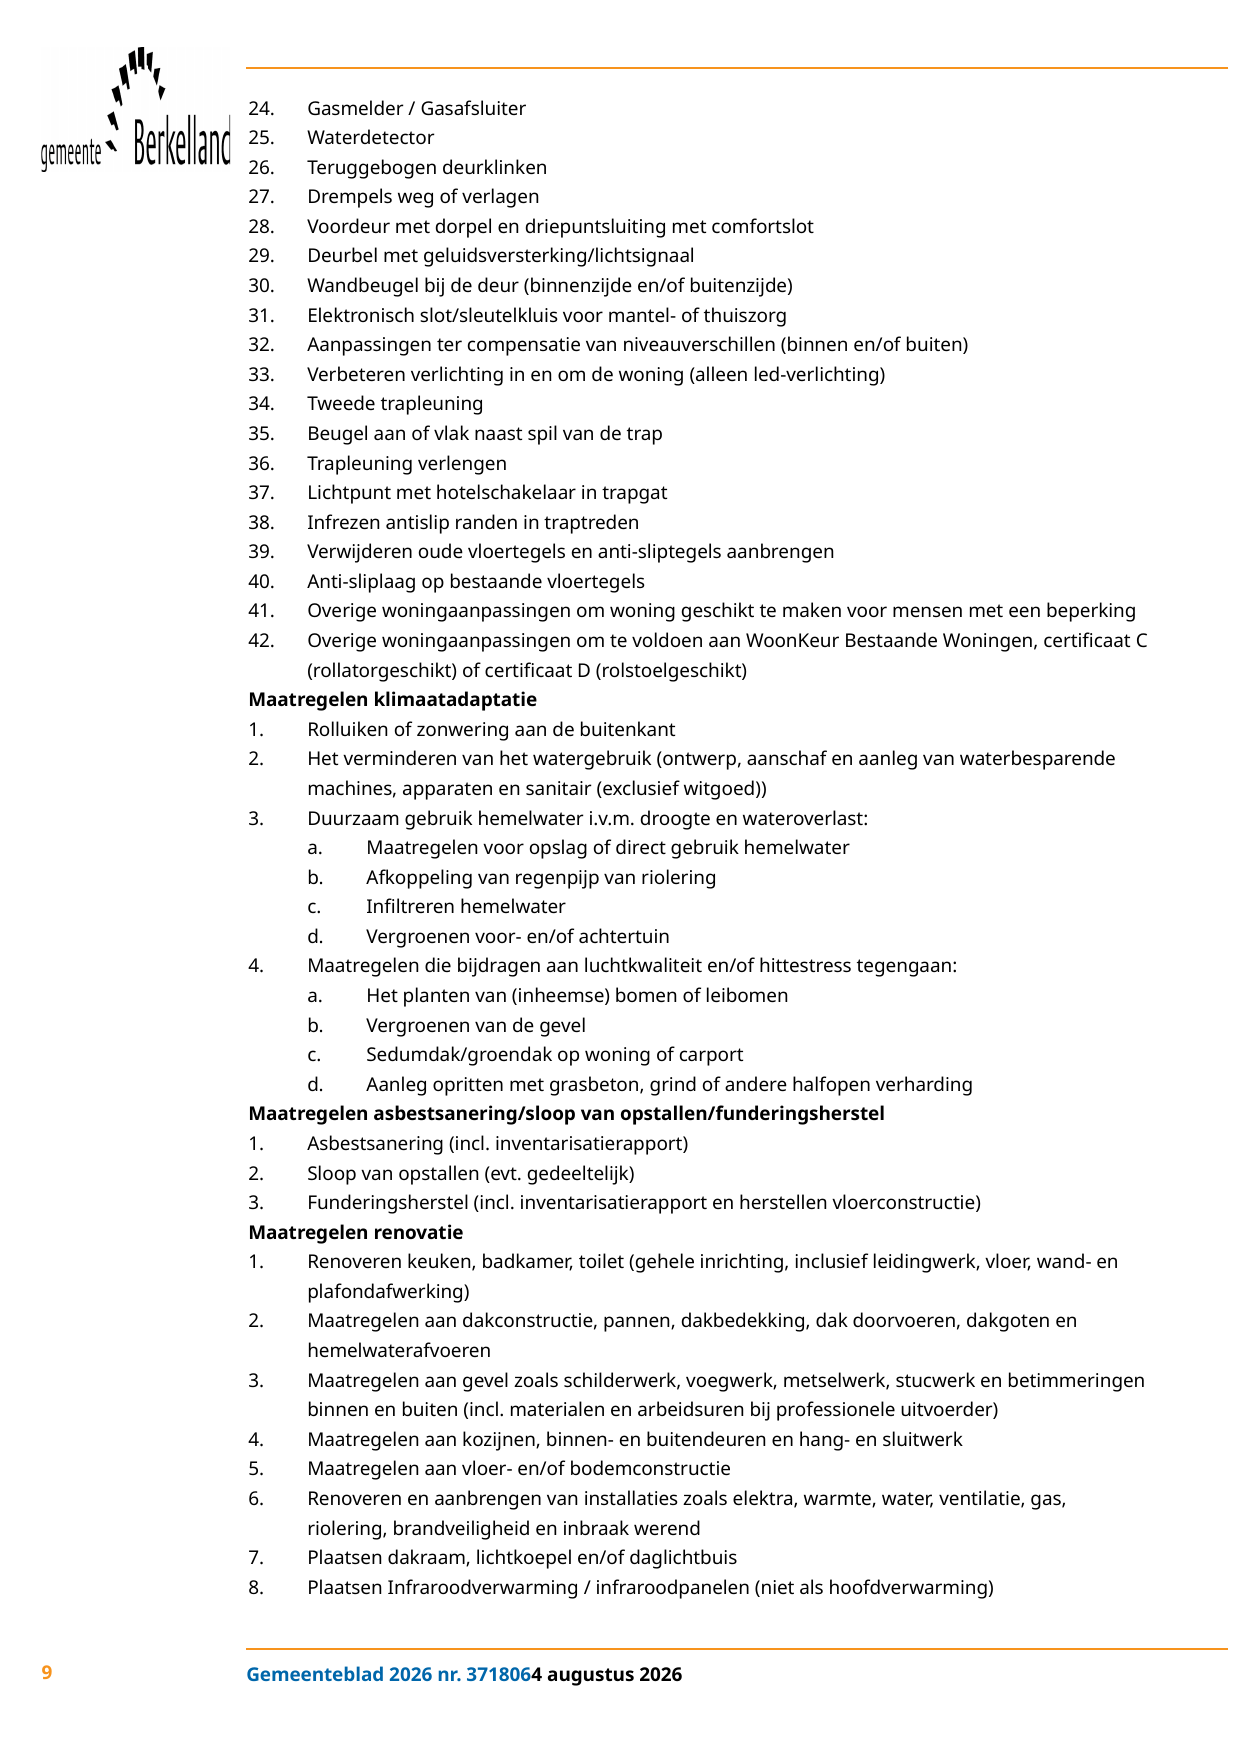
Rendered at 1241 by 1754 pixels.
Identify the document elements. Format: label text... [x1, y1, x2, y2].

list Anti-sliplaag op bestaande vloertegels [248, 568, 1152, 594]
text Maatregelen asbestsanering/sloop van opstallen/funderingsherstel [248, 1101, 1152, 1126]
list Trapleuning verlengen [248, 450, 1152, 476]
list Duurzaam gebruik hemelwater i.v.m. droogte en wateroverlast: [248, 805, 1152, 831]
list Verbeteren verlichting in en om de woning (alleen led-verlichting) [248, 361, 1152, 387]
list Afkoppeling van regenpijp van riolering [307, 864, 1152, 890]
list Overige woningaanpassingen om te voldoen aan WoonKeur Bestaande Woningen, certificaat C (rollatorgeschikt) of certificaat D (rolstoelgeschikt) [248, 627, 1152, 683]
list Maatregelen aan vloer- en/of bodemconstructie [248, 1456, 1152, 1481]
list Het planten van (inheemse) bomen of leibomen [307, 982, 1152, 1008]
list Renoveren keuken, badkamer, toilet (gehele inrichting, inclusief leidingwerk, vloer, wand- en plafondafwerking) [248, 1248, 1152, 1304]
list Teruggebogen deurklinken [248, 154, 1152, 180]
list Infiltreren hemelwater [307, 893, 1152, 919]
list Sedumdak/groendak op woning of carport [307, 1041, 1152, 1067]
list Aanleg opritten met grasbeton, grind of andere halfopen verharding [307, 1071, 1152, 1097]
list Sloop van opstallen (evt. gedeeltelijk) [248, 1160, 1152, 1186]
list Plaatsen dakraam, lichtkoepel en/of daglichtbuis [248, 1544, 1152, 1570]
list Maatregelen aan gevel zoals schilderwerk, voegwerk, metselwerk, stucwerk en betimmeringen binnen en buiten (incl. materialen en arbeidsuren bij professionele uitvoerder) [248, 1367, 1152, 1422]
list Voordeur met dorpel en driepuntsluiting met comfortslot [248, 213, 1152, 239]
list Het verminderen van het watergebruik (ontwerp, aanschaf en aanleg van waterbesparende machines, apparaten en sanitair (exclusief witgoed)) [248, 746, 1152, 801]
list Beugel aan of vlak naast spil van de trap [248, 420, 1152, 446]
list Maatregelen die bijdragen aan luchtkwaliteit en/of hittestress tegengaan: [248, 953, 1152, 978]
list Funderingsherstel (incl. inventarisatierapport en herstellen vloerconstructie) [248, 1189, 1152, 1215]
list Maatregelen aan dakconstructie, pannen, dakbedekking, dak doorvoeren, dakgoten en hemelwaterafvoeren [248, 1308, 1152, 1363]
list Vergroenen voor- en/of achtertuin [307, 923, 1152, 949]
text Maatregelen renovatie [248, 1219, 1152, 1245]
text Maatregelen klimaatadaptatie [248, 686, 1152, 712]
list Infrezen antislip randen in traptreden [248, 509, 1152, 535]
list Lichtpunt met hotelschakelaar in trapgat [248, 479, 1152, 505]
list Renoveren en aanbrengen van installaties zoals elektra, warmte, water, ventilatie, gas, riolering, brandveiligheid en inbraak werend [248, 1485, 1152, 1541]
list Rolluiken of zonwering aan de buitenkant [248, 716, 1152, 742]
list Wandbeugel bij de deur (binnenzijde en/of buitenzijde) [248, 272, 1152, 298]
list Aanpassingen ter compensatie van niveauverschillen (binnen en/of buiten) [248, 331, 1152, 357]
list Maatregelen aan kozijnen, binnen- en buitendeuren en hang- en sluitwerk [248, 1426, 1152, 1452]
list Verwijderen oude vloertegels en anti-sliptegels aanbrengen [248, 538, 1152, 564]
list Tweede trapleuning [248, 391, 1152, 416]
list Asbestsanering (incl. inventarisatierapport) [248, 1130, 1152, 1156]
list Deurbel met geluidsversterking/lichtsignaal [248, 243, 1152, 268]
list Elektronisch slot/sleutelkluis voor mantel- of thuiszorg [248, 302, 1152, 328]
list Gasmelder / Gasafsluiter [248, 95, 1152, 121]
list Waterdetector [248, 124, 1152, 150]
list Drempels weg of verlagen [248, 183, 1152, 209]
list Maatregelen voor opslag of direct gebruik hemelwater [307, 834, 1152, 860]
list Overige woningaanpassingen om woning geschikt te maken voor mensen met een beperking [248, 598, 1152, 623]
list Plaatsen Infraroodverwarming / infraroodpanelen (niet als hoofdverwarming) [248, 1574, 1152, 1600]
picture [41, 47, 231, 172]
list Vergroenen van de gevel [307, 1012, 1152, 1038]
